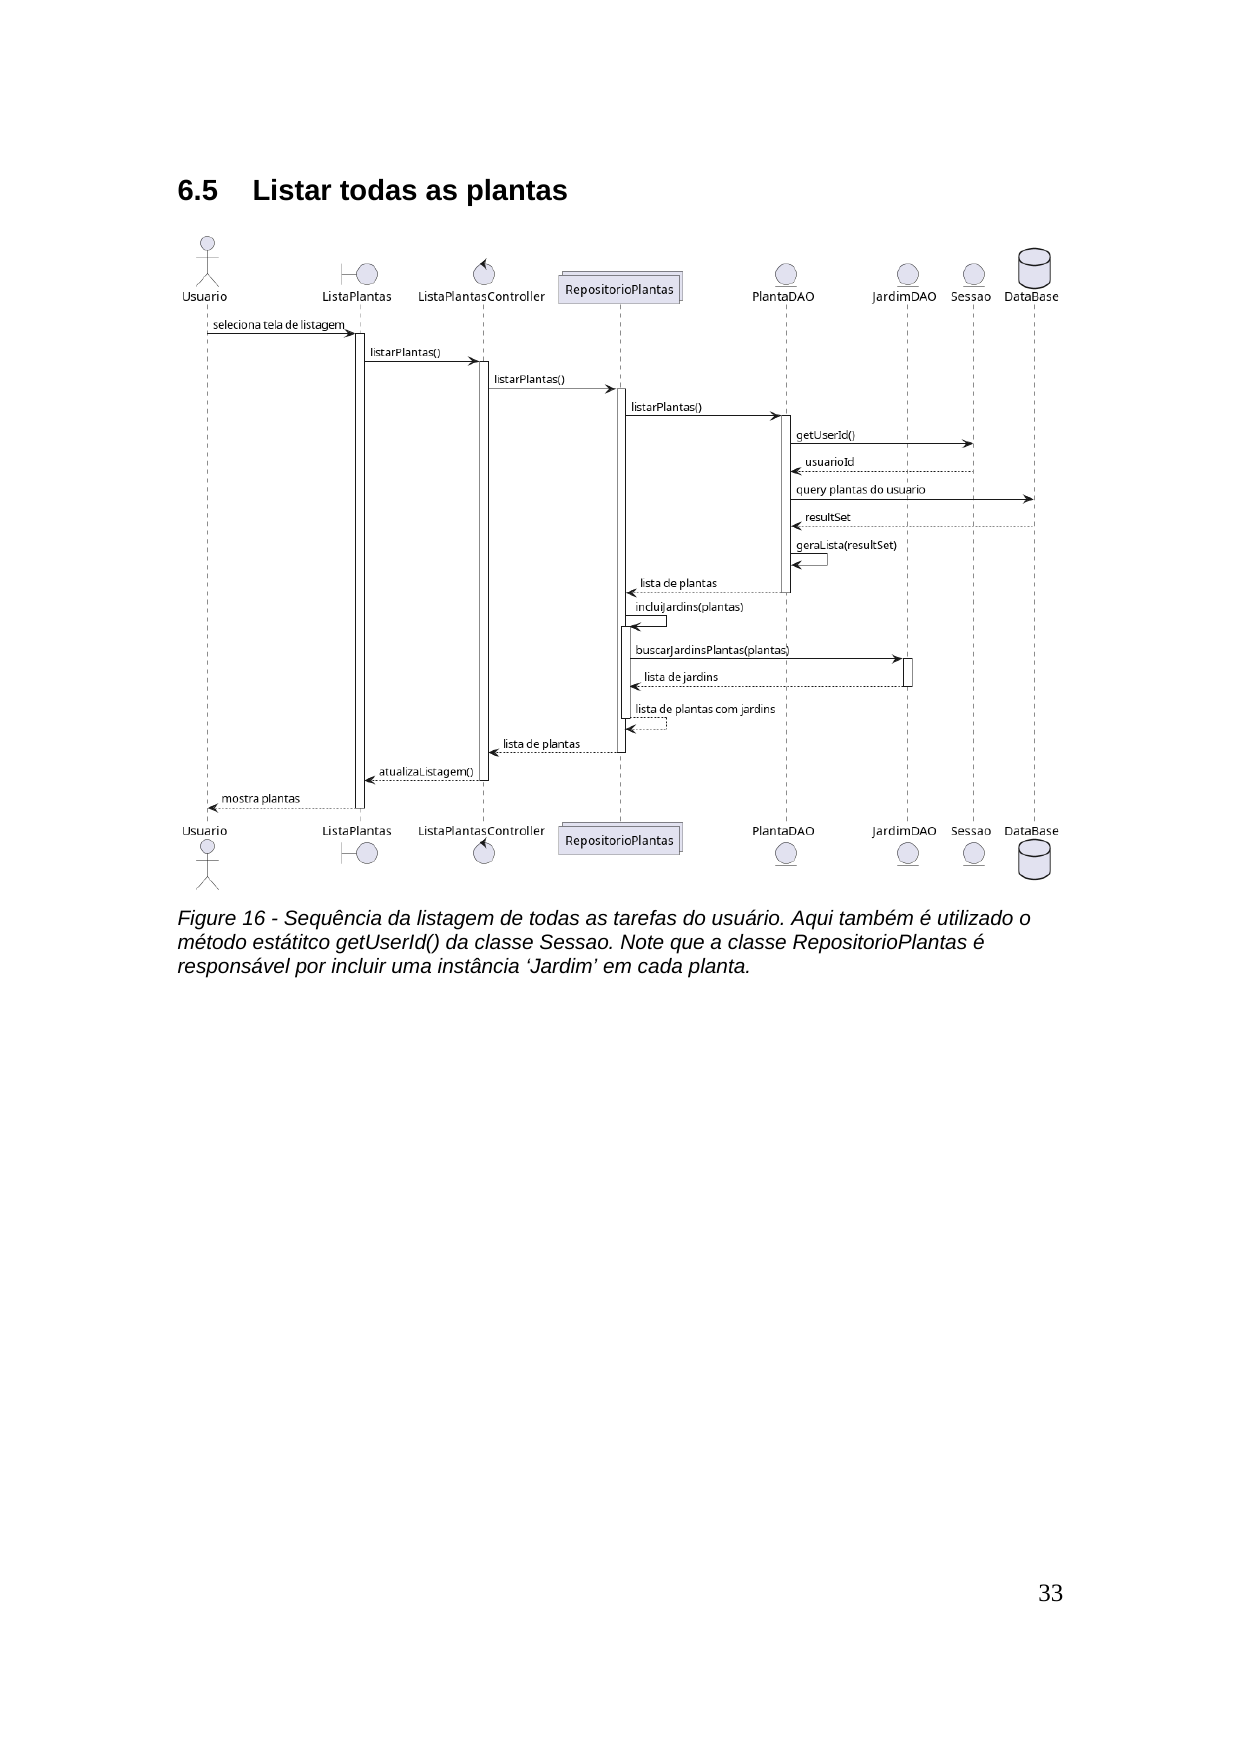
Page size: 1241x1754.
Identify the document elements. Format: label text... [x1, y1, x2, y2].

subtitle Listar todas as plantas [177, 173, 1063, 206]
picture [177, 231, 1063, 894]
text Figure 16 - Sequência da listagem de todas as tarefas do usuário. Aqui também é utilizado o método estátitco getUserId() da classe Sessao. Note que a classe RepositorioPlantas é responsável por incluir uma instância ‘Jardim’ em cada planta. [177, 894, 1063, 978]
